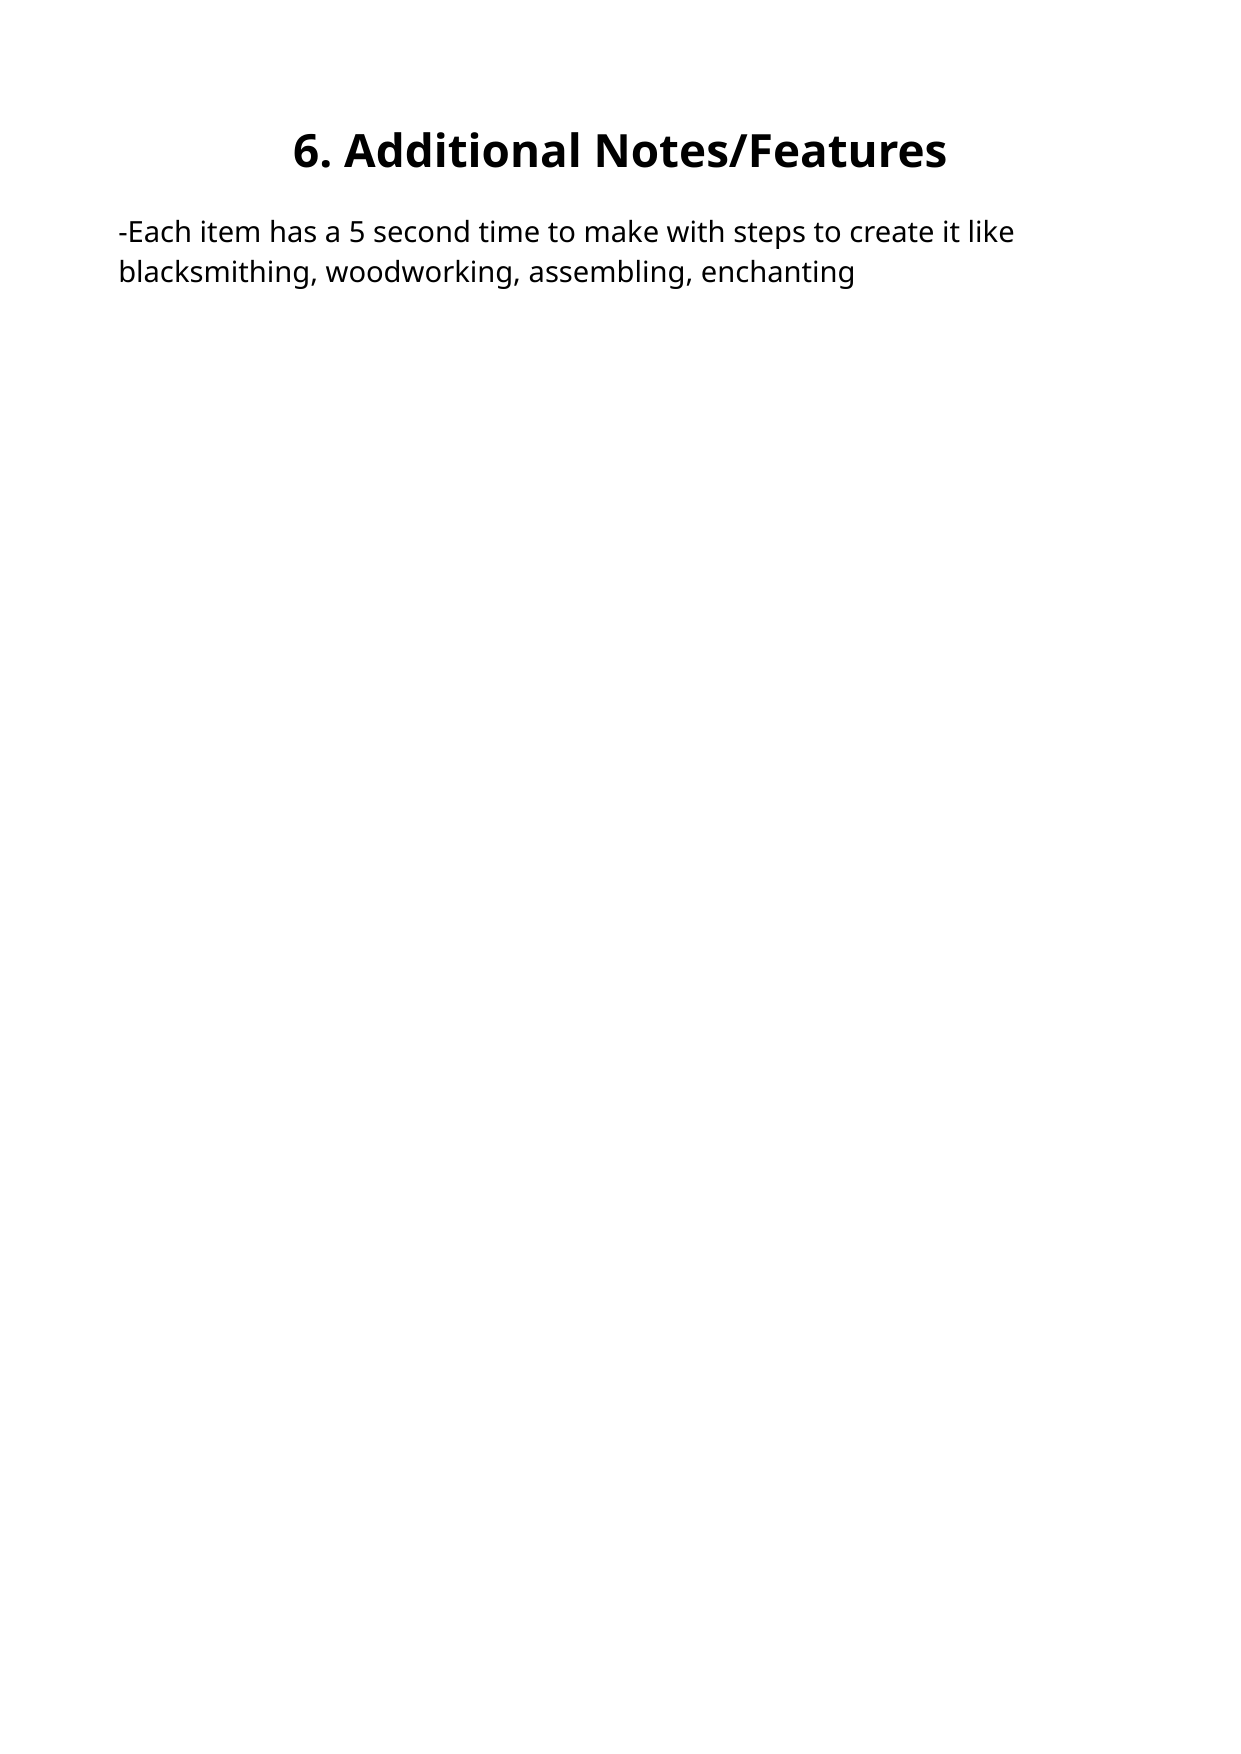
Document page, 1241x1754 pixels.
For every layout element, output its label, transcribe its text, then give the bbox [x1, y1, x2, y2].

text 6. Additional Notes/Features [118, 118, 1122, 181]
text -Each item has a 5 second time to make with steps to create it like blacksmithing, woodworking, assembling, enchanting [118, 212, 1122, 291]
